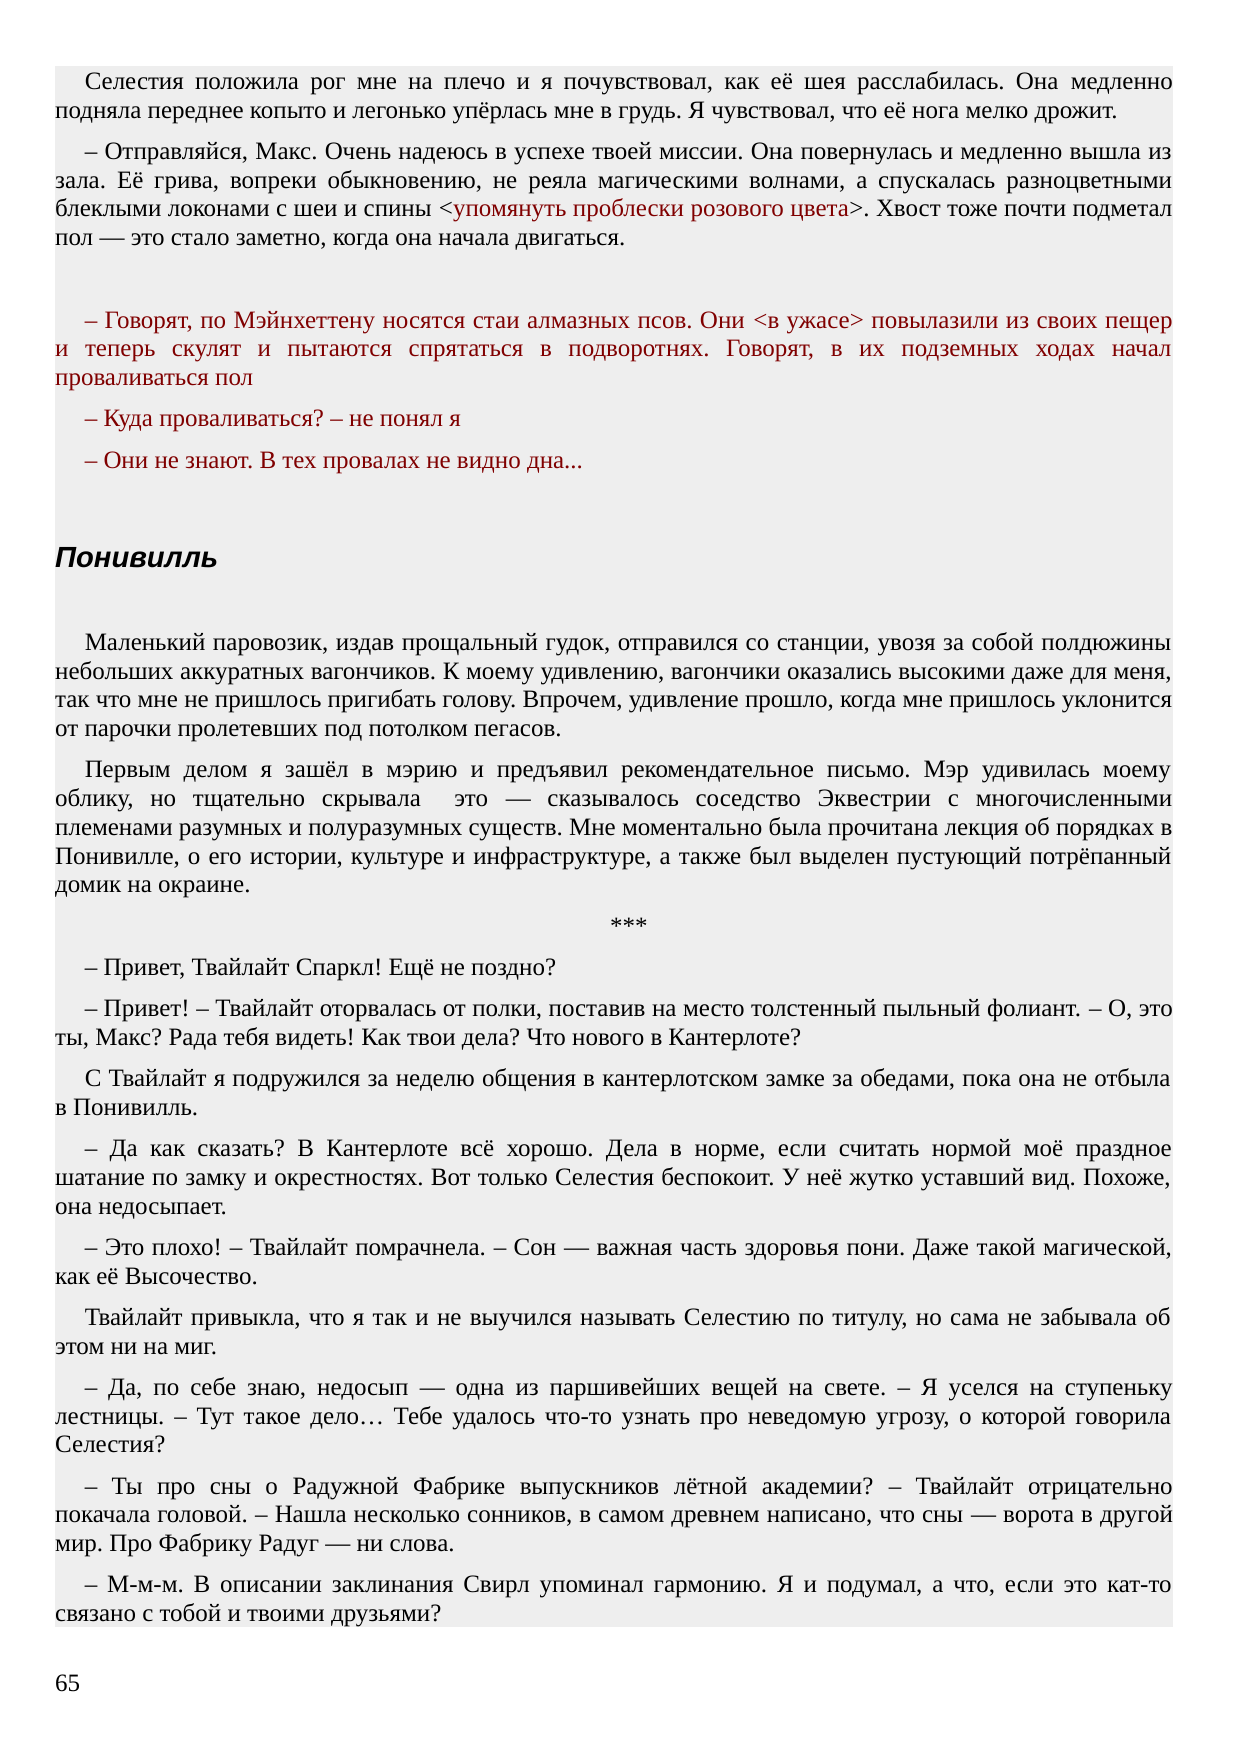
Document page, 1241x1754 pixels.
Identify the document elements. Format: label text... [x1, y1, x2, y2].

text – Да как сказать? В Кантерлоте всё хорошо. Дела в норме, если считать нормой моё праздное шатание по замку и окрестностях. Вот только Селестия беспокоит. У неё жутко уставший вид. Похоже, она недосыпает. [55, 1133, 1173, 1219]
text – Говорят, по Мэйнхеттену носятся стаи алмазных псов. Они <в ужасе> повылазили из своих пещер и теперь скулят и пытаются спрятаться в подворотнях. Говорят, в их подземных ходах начал проваливаться пол [55, 305, 1173, 391]
text – Ты про сны о Радужной Фабрике выпускников лётной академии? – Твайлайт отрицательно покачала головой. – Нашла несколько сонников, в самом древнем написано, что сны — ворота в другой мир. Про Фабрику Радуг — ни слова. [55, 1471, 1173, 1557]
text – Куда проваливаться? – не понял я [55, 403, 1173, 432]
text – Отправляйся, Макс. Очень надеюсь в успехе твоей миссии. Она повернулась и медленно вышла из зала. Её грива, вопреки обыкновению, не реяла магическими волнами, а спускалась разноцветными блеклыми локонами с шеи и спины <упомянуть проблески розового цвета>. Хвост тоже почти подметал пол — это стало заметно, когда она начала двигаться. [55, 136, 1173, 251]
text С Твайлайт я подружился за неделю общения в кантерлотском замке за обедами, пока она не отбыла в Понивилль. [55, 1063, 1173, 1121]
text – Это плохо! – Твайлайт помрачнела. – Сон — важная часть здоровья пони. Даже такой магической, как её Высочество. [55, 1232, 1173, 1289]
text – Привет, Твайлайт Спаркл! Ещё не поздно? [55, 952, 1173, 981]
text Маленький паровозик, издав прощальный гудок, отправился со станции, увозя за собой полдюжины небольших аккуратных вагончиков. К моему удивлению, вагончики оказались высокими даже для меня, так что мне не пришлось пригибать голову. Впрочем, удивление прошло, когда мне пришлось уклонится от парочки пролетевших под потолком пегасов. [55, 627, 1173, 742]
text *** [55, 911, 1173, 939]
text – Да, по себе знаю, недосып — одна из паршивейших вещей на свете. – Я уселся на ступеньку лестницы. – Тут такое дело… Тебе удалось что-то узнать про неведомую угрозу, о которой говорила Селестия? [55, 1372, 1173, 1458]
text – Они не знают. В тех провалах не видно дна... [55, 445, 1173, 473]
text Селестия положила рог мне на плечо и я почувствовал, как её шея расслабилась. Она медленно подняла переднее копыто и легонько упёрлась мне в грудь. Я чувствовал, что её нога мелко дрожит. [55, 66, 1173, 123]
subtitle Понивилль [55, 540, 1173, 573]
text – Привет! – Твайлайт оторвалась от полки, поставив на место толстенный пыльный фолиант. – О, это ты, Макс? Рада тебя видеть! Как твои дела? Что нового в Кантерлоте? [55, 993, 1173, 1051]
text Твайлайт привыкла, что я так и не выучился называть Селестию по титулу, но сама не забывала об этом ни на миг. [55, 1302, 1173, 1359]
text – М-м-м. В описании заклинания Свирл упоминал гармонию. Я и подумал, а что, если это кат-то связано с тобой и твоими друзьями? [55, 1569, 1173, 1627]
text Первым делом я зашёл в мэрию и предъявил рекомендательное письмо. Мэр удивилась моему облику, но тщательно скрывала это — сказывалось соседство Эквестрии с многочисленными племенами разумных и полуразумных существ. Мне моментально была прочитана лекция об порядках в Понивилле, о его истории, культуре и инфраструктуре, а также был выделен пустующий потрёпанный домик на окраине. [55, 754, 1173, 898]
